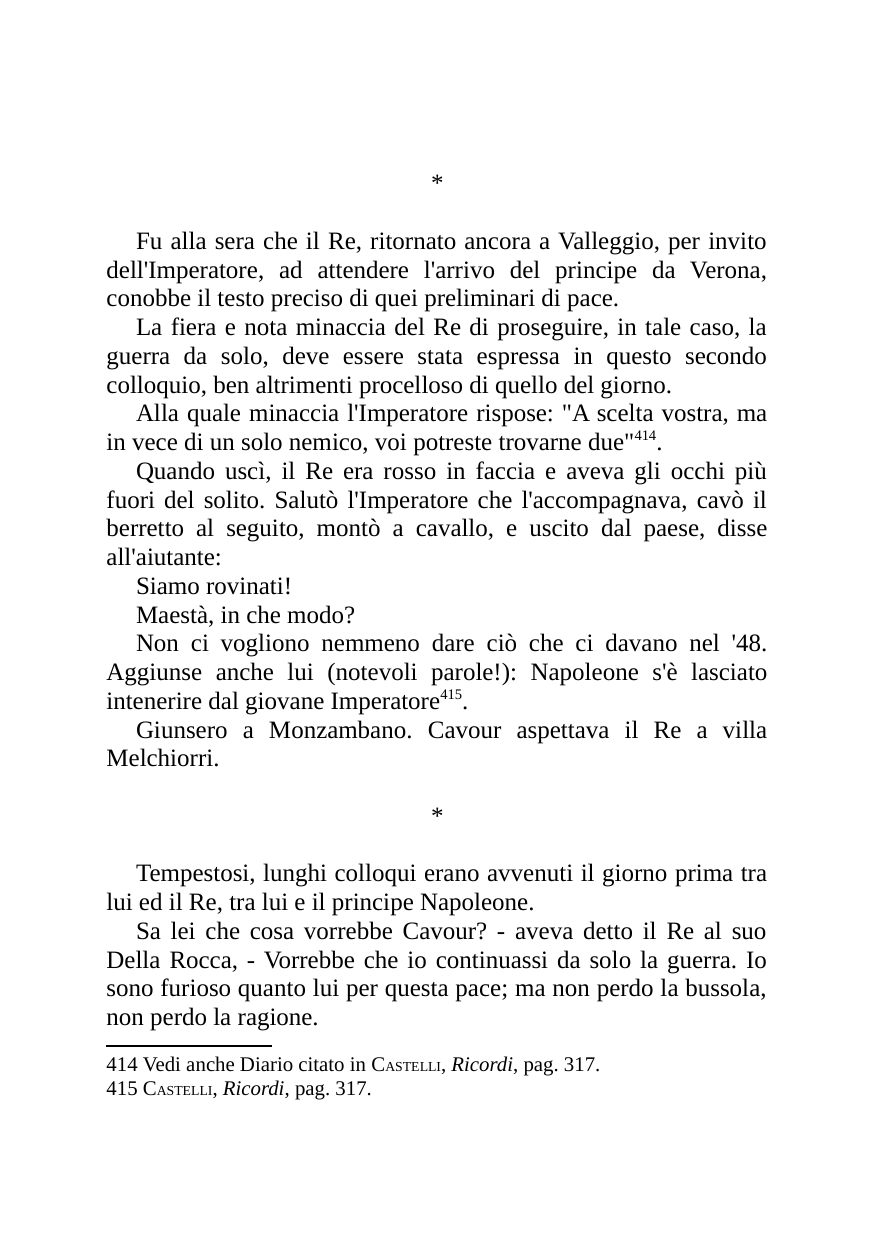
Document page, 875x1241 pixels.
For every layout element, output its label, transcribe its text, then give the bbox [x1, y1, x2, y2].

text Alla quale minaccia l'Imperatore rispose: "A scelta vostra, ma in vece di un solo nemico, voi potreste trovarne due". [106, 398, 768, 456]
text Fu alla sera che il Re, ritornato ancora a Valleggio, per invito dell'Imperatore, ad attendere l'arrivo del principe da Verona, conobbe il testo preciso di quei preliminari di pace. [106, 226, 768, 312]
text La fiera e nota minaccia del Re di proseguire, in tale caso, la guerra da solo, deve essere stata espressa in questo secondo colloquio, ben altrimenti procelloso di quello del giorno. [106, 312, 768, 398]
text Sa lei che cosa vorrebbe Cavour? - aveva detto il Re al suo Della Rocca, - Vorrebbe che io continuassi da solo la guerra. Io sono furioso quanto lui per questa pace; ma non perdo la bussola, non perdo la ragione. [106, 916, 768, 1031]
text Giunsero a Monzambano. Cavour aspettava il Re a villa Melchiorri. [106, 715, 768, 772]
text Tempestosi, lunghi colloqui erano avvenuti il giorno prima tra lui ed il Re, tra lui e il principe Napoleone. [106, 858, 768, 916]
text Quando uscì, il Re era rosso in faccia e aveva gli occhi più fuori del solito. Salutò l'Imperatore che l'accompagnava, cavò il berretto al seguito, montò a cavallo, e uscito dal paese, disse all'aiutante: [106, 456, 768, 571]
text * [106, 801, 768, 830]
text Maestà, in che modo? [106, 600, 768, 628]
text Non ci vogliono nemmeno dare ciò che ci davano nel '48. Aggiunse anche lui (notevoli parole!): Napoleone s'è lasciato intenerire dal giovane Imperatore. [106, 628, 768, 715]
text Castelli, Ricordi, pag. 317. [106, 1076, 768, 1100]
text Siamo rovinati! [106, 571, 768, 600]
text Vedi anche Diario citato in Castelli, Ricordi, pag. 317. [106, 1052, 768, 1076]
text * [106, 168, 768, 197]
